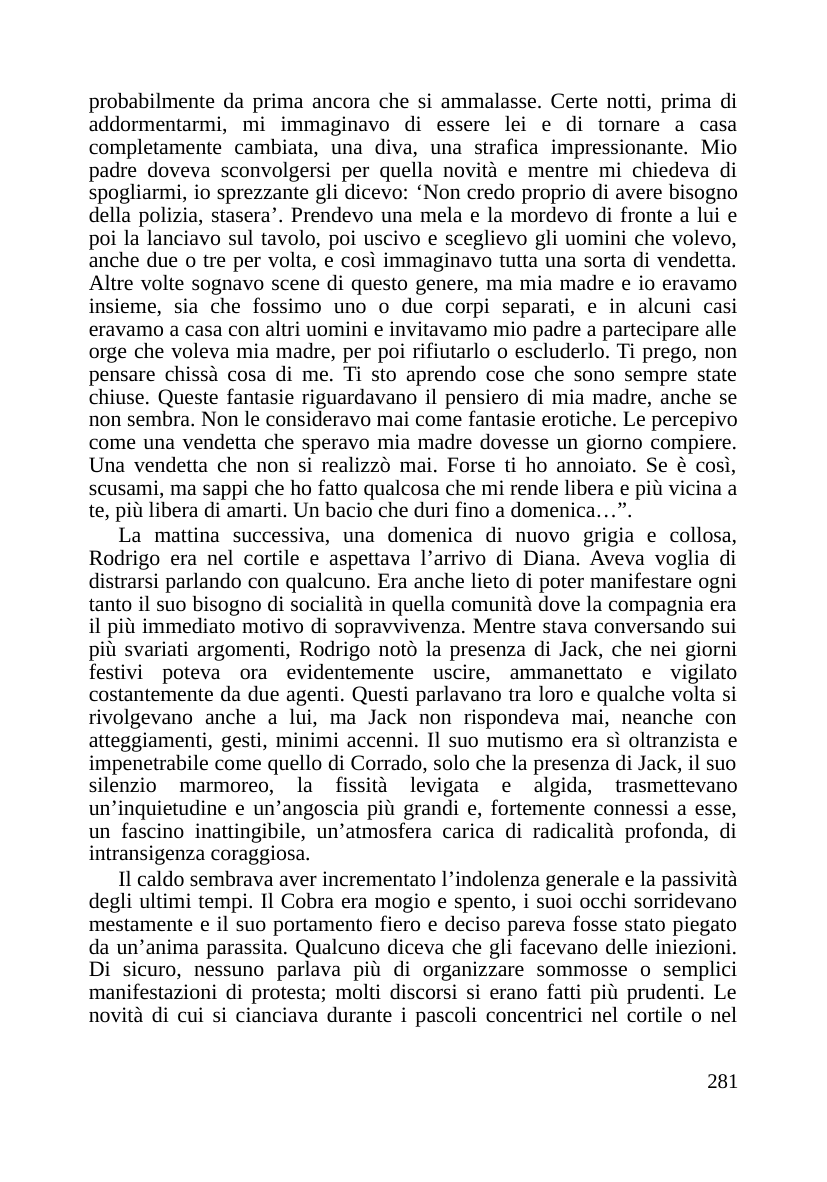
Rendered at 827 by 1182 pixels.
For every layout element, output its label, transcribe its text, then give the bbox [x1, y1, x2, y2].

text Il caldo sembrava aver incrementato l’indolenza generale e la passività degli ultimi tempi. Il Cobra era mogio e spento, i suoi occhi sorridevano mestamente e il suo portamento fiero e deciso pareva fosse stato piegato da un’anima parassita. Qualcuno diceva che gli facevano delle iniezioni. Di sicuro, nessuno parlava più di organizzare sommosse o semplici manifestazioni di protesta; molti discorsi si erano fatti più prudenti. Le novità di cui si cianciava durante i pascoli concentrici nel cortile o nel [88, 866, 738, 1027]
text probabilmente da prima ancora che si ammalasse. Certe notti, prima di addormentarmi, mi immaginavo di essere lei e di tornare a casa completamente cambiata, una diva, una strafica impressionante. Mio padre doveva sconvolgersi per quella novità e mentre mi chiedeva di spogliarmi, io sprezzante gli dicevo: ‘Non credo proprio di avere bisogno della polizia, stasera’. Prendevo una mela e la mordevo di fronte a lui e poi la lanciavo sul tavolo, poi uscivo e sceglievo gli uomini che volevo, anche due o tre per volta, e così immaginavo tutta una sorta di vendetta. Altre volte sognavo scene di questo genere, ma mia madre e io eravamo insieme, sia che fossimo uno o due corpi separati, e in alcuni casi eravamo a casa con altri uomini e invitavamo mio padre a partecipare alle orge che voleva mia madre, per poi rifiutarlo o escluderlo. Ti prego, non pensare chissà cosa di me. Ti sto aprendo cose che sono sempre state chiuse. Queste fantasie riguardavano il pensiero di mia madre, anche se non sembra. Non le consideravo mai come fantasie erotiche. Le percepivo come una vendetta che speravo mia madre dovesse un giorno compiere. Una vendetta che non si realizzò mai. Forse ti ho annoiato. Se è così, scusami, ma sappi che ho fatto qualcosa che mi rende libera e più vicina a te, più libera di amarti. Un bacio che duri fino a domenica…”. [88, 88, 738, 522]
text La mattina successiva, una domenica di nuovo grigia e collosa, Rodrigo era nel cortile e aspettava l’arrivo di Diana. Aveva voglia di distrarsi parlando con qualcuno. Era anche lieto di poter manifestare ogni tanto il suo bisogno di socialità in quella comunità dove la compagnia era il più immediato motivo di sopravvivenza. Mentre stava conversando sui più svariati argomenti, Rodrigo notò la presenza di Jack, che nei giorni festivi poteva ora evidentemente uscire, ammanettato e vigilato costantemente da due agenti. Questi parlavano tra loro e qualche volta si rivolgevano anche a lui, ma Jack non rispondeva mai, neanche con atteggiamenti, gesti, minimi accenni. Il suo mutismo era sì oltranzista e impenetrabile come quello di Corrado, solo che la presenza di Jack, il suo silenzio marmoreo, la fissità levigata e algida, trasmettevano un’inquietudine e un’angoscia più grandi e, fortemente connessi a esse, un fascino inattingibile, un’atmosfera carica di radicalità profonda, di intransigenza coraggiosa. [88, 522, 738, 866]
